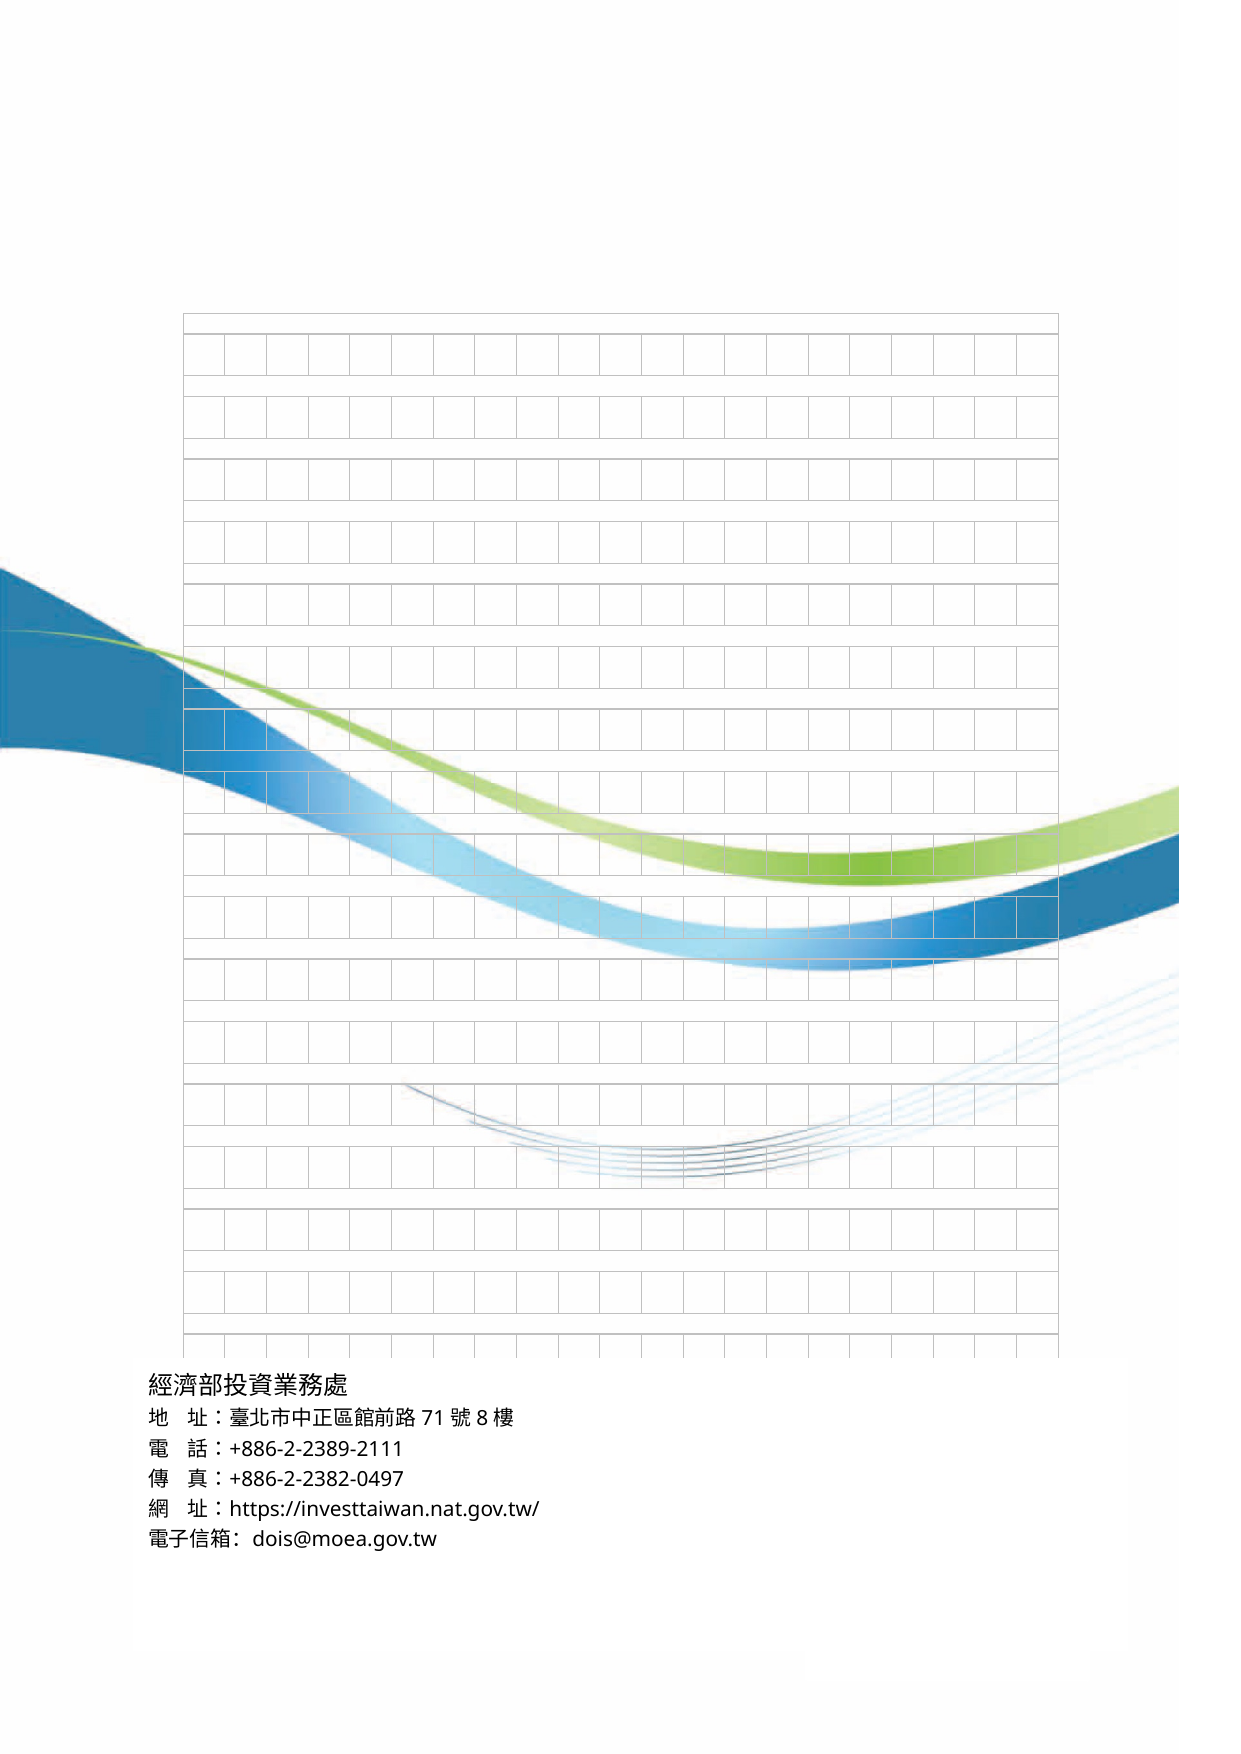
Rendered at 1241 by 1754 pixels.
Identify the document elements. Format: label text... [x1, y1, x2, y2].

text 網 址：https://investtaiwan.nat.gov.tw/ [148, 1492, 1113, 1523]
text 經濟部投資業務處 [148, 1365, 1113, 1401]
picture [0, 0, 1179, 1754]
text 電 話：+886-2-2389-2111 [148, 1432, 1113, 1462]
text 地 址：臺北市中正區館前路 71 號 8 樓 [148, 1401, 1113, 1432]
text 傳 真：+886-2-2382-0497 [148, 1462, 1113, 1492]
text 電子信箱：dois@moea.gov.tw [148, 1523, 1113, 1553]
